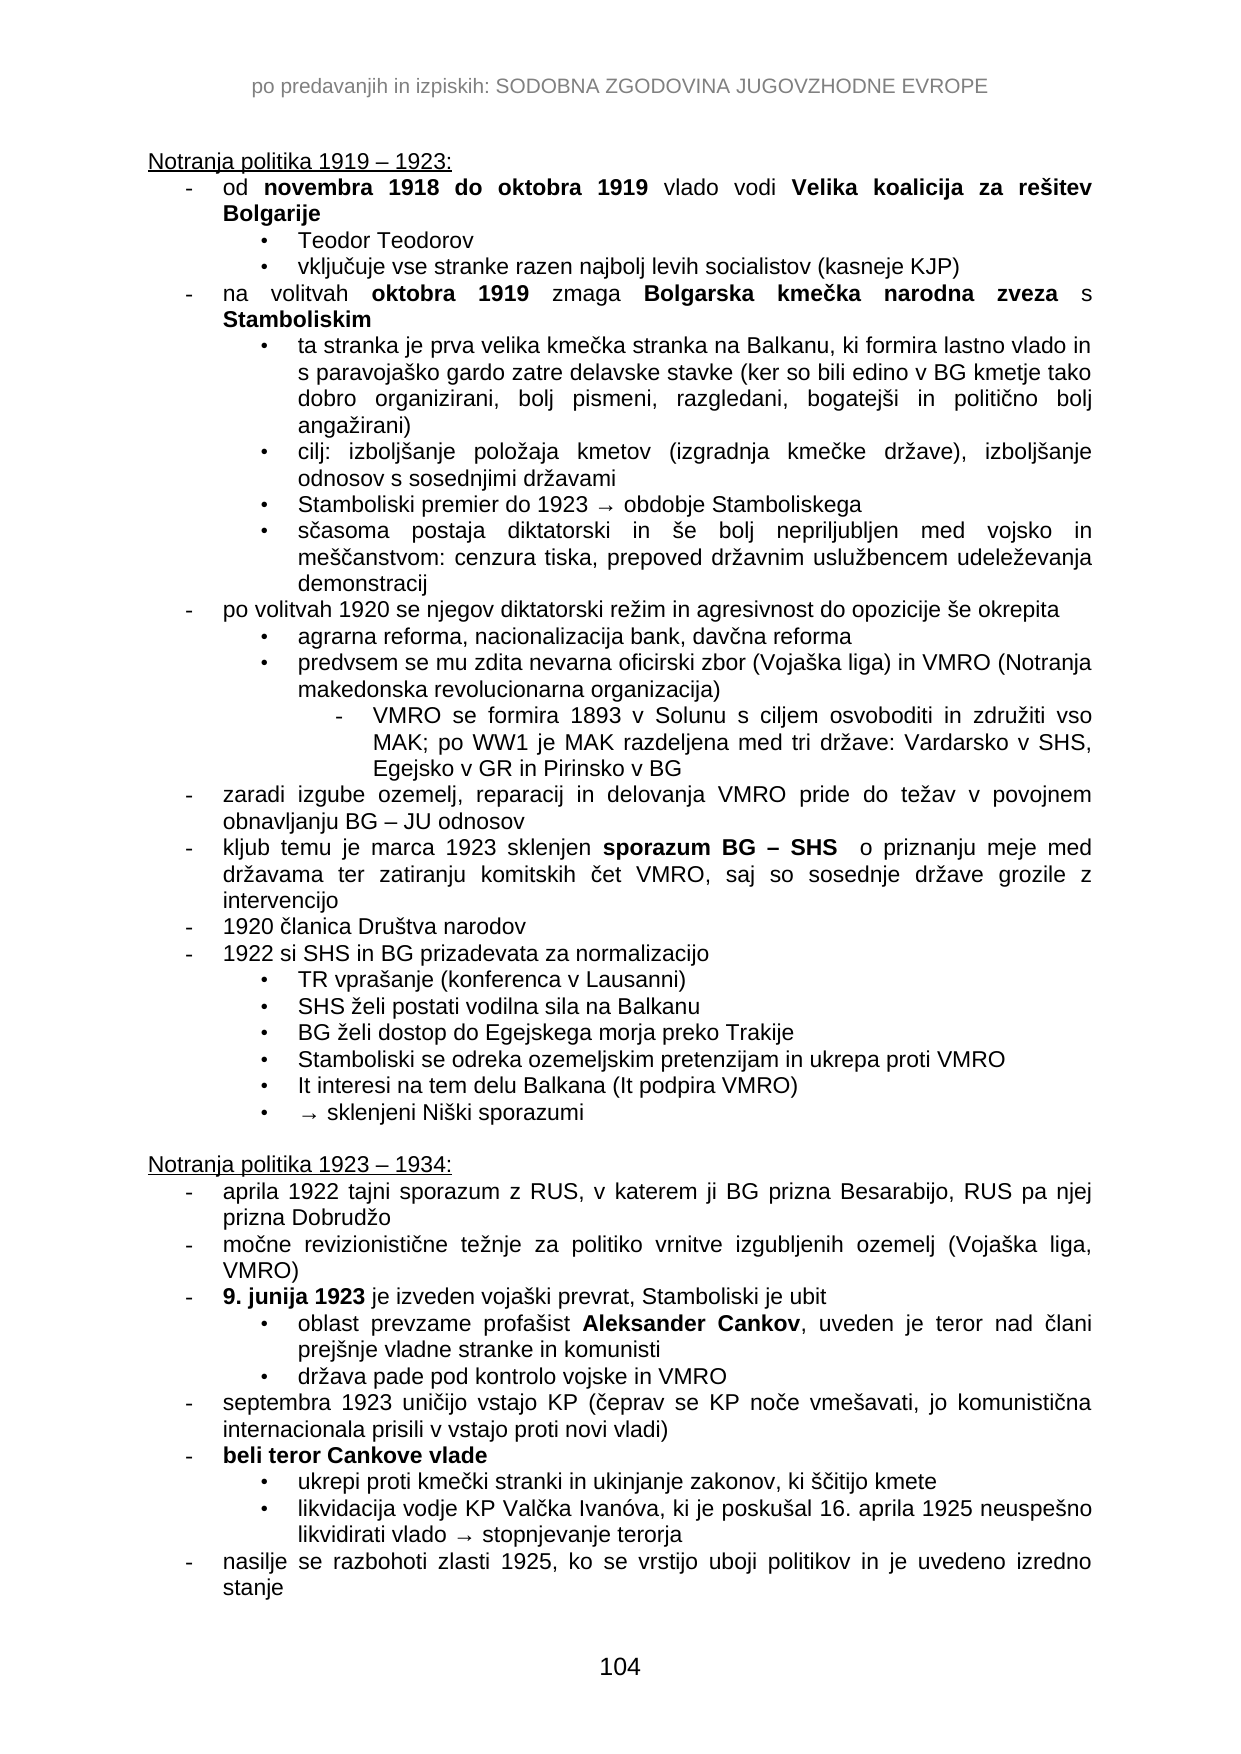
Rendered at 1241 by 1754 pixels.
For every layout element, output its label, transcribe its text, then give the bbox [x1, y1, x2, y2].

list likvidacija vodje KP Valčka Ivanóva, ki je poskušal 16. aprila 1925 neuspešno likvidirati vlado → stopnjevanje terorja [260, 1495, 1093, 1548]
list VMRO se formira 1893 v Solunu s ciljem osvoboditi in združiti vso MAK; po WW1 je MAK razdeljena med tri države: Vardarsko v SHS, Egejsko v GR in Pirinsko v BG [335, 702, 1093, 781]
list Teodor Teodorov [260, 227, 1093, 253]
list 1920 članica Društva narodov [185, 913, 1093, 940]
list močne revizionistične težnje za politiko vrnitve izgubljenih ozemelj (Vojaška liga, VMRO) [185, 1231, 1093, 1283]
list ukrepi proti kmečki stranki in ukinjanje zakonov, ki ščitijo kmete [260, 1468, 1093, 1495]
text Notranja politika 1923 – 1934: [148, 1151, 1093, 1178]
list po volitvah 1920 se njegov diktatorski režim in agresivnost do opozicije še okrepita [185, 596, 1093, 623]
list nasilje se razbohoti zlasti 1925, ko se vrstijo uboji politikov in je uvedeno izredno stanje [185, 1548, 1093, 1600]
list agrarna reforma, nacionalizacija bank, davčna reforma [260, 623, 1093, 649]
list kljub temu je marca 1923 sklenjen sporazum BG – SHS o priznanju meje med državama ter zatiranju komitskih čet VMRO, saj so sosednje države grozile z intervencijo [185, 834, 1093, 913]
list TR vprašanje (konferenca v Lausanni) [260, 966, 1093, 993]
text Notranja politika 1919 – 1923: [148, 148, 1093, 174]
list na volitvah oktobra 1919 zmaga Bolgarska kmečka narodna zveza s Stamboliskim [185, 280, 1093, 332]
list SHS želi postati vodilna sila na Balkanu [260, 993, 1093, 1019]
list cilj: izboljšanje položaja kmetov (izgradnja kmečke države), izboljšanje odnosov s sosednjimi državami [260, 438, 1093, 491]
list aprila 1922 tajni sporazum z RUS, v katerem ji BG prizna Besarabijo, RUS pa njej prizna Dobrudžo [185, 1178, 1093, 1231]
list → sklenjeni Niški sporazumi [260, 1098, 1093, 1125]
list sčasoma postaja diktatorski in še bolj nepriljubljen med vojsko in meščanstvom: cenzura tiska, prepoved državnim uslužbencem udeleževanja demonstracij [260, 517, 1093, 596]
list beli teror Cankove vlade [185, 1442, 1093, 1468]
list It interesi na tem delu Balkana (It podpira VMRO) [260, 1072, 1093, 1098]
list oblast prevzame profašist Aleksander Cankov, uveden je teror nad člani prejšnje vladne stranke in komunisti [260, 1310, 1093, 1363]
list zaradi izgube ozemelj, reparacij in delovanja VMRO pride do težav v povojnem obnavljanju BG – JU odnosov [185, 781, 1093, 834]
list ta stranka je prva velika kmečka stranka na Balkanu, ki formira lastno vlado in s paravojaško gardo zatre delavske stavke (ker so bili edino v BG kmetje tako dobro organizirani, bolj pismeni, razgledani, bogatejši in politično bolj angažirani) [260, 332, 1093, 438]
list 1922 si SHS in BG prizadevata za normalizacijo [185, 940, 1093, 966]
list BG želi dostop do Egejskega morja preko Trakije [260, 1019, 1093, 1046]
list predvsem se mu zdita nevarna oficirski zbor (Vojaška liga) in VMRO (Notranja makedonska revolucionarna organizacija) [260, 649, 1093, 702]
list 9. junija 1923 je izveden vojaški prevrat, Stamboliski je ubit [185, 1283, 1093, 1310]
list država pade pod kontrolo vojske in VMRO [260, 1363, 1093, 1389]
list septembra 1923 uničijo vstajo KP (čeprav se KP noče vmešavati, jo komunistična internacionala prisili v vstajo proti novi vladi) [185, 1389, 1093, 1442]
list vključuje vse stranke razen najbolj levih socialistov (kasneje KJP) [260, 253, 1093, 280]
list Stamboliski premier do 1923 → obdobje Stamboliskega [260, 491, 1093, 517]
list Stamboliski se odreka ozemeljskim pretenzijam in ukrepa proti VMRO [260, 1046, 1093, 1072]
list od novembra 1918 do oktobra 1919 vlado vodi Velika koalicija za rešitev Bolgarije [185, 174, 1093, 227]
